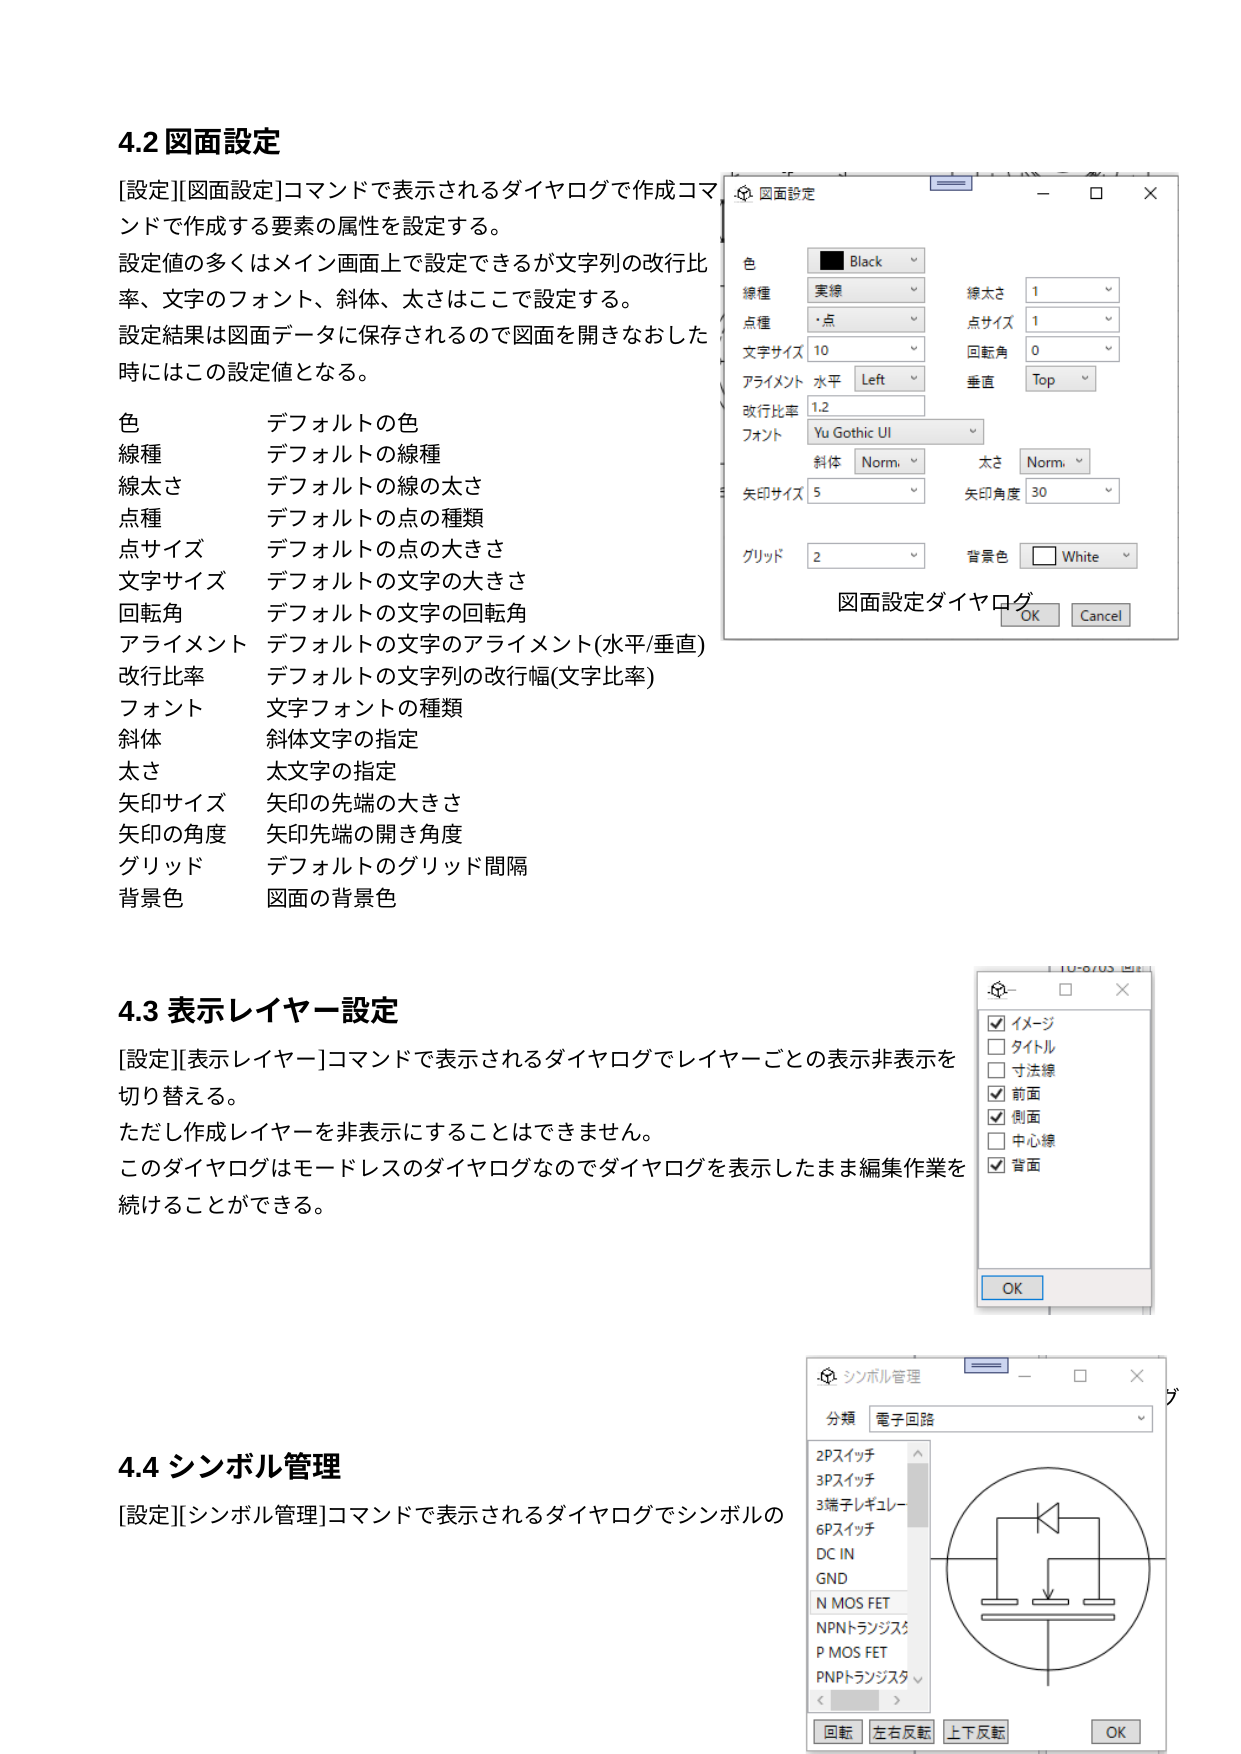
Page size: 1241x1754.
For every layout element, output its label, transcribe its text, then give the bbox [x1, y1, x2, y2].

subtitle [1156, 987, 1187, 1030]
subtitle 4.3 表示レイヤー設定 [118, 987, 973, 1030]
picture [973, 966, 1156, 1315]
text フォント 文字フォントの種類 [118, 691, 1187, 722]
picture [805, 1355, 1168, 1754]
subtitle 4.2図面設定 [118, 118, 1187, 160]
text [設定][図面設定]コマンドで表示されるダイヤログで作成コマンドで作成する要素の属性を設定する。 設定値の多くはメイン画面上で設定できるが文字列の改行比率、文字のフォント、斜体、太さはここで設定する。 設定結果は図面データに保存されるので図面を開きなおした時にはこの設定値となる。 [118, 173, 720, 386]
text 改行比率 デフォルトの文字列の改行幅(文字比率) [118, 659, 1187, 691]
text 線太さ デフォルトの線の太さ [118, 469, 720, 501]
picture [720, 172, 1179, 641]
subtitle 4.4 シンボル管理 [118, 1444, 805, 1486]
text 線種 デフォルトの線種 [118, 437, 720, 469]
text [1156, 1042, 1187, 1219]
text 文字サイズ デフォルトの文字の大きさ [118, 564, 720, 596]
text 矢印サイズ 矢印の先端の大きさ [118, 786, 1187, 817]
text 点種 デフォルトの点の種類 [118, 501, 720, 532]
text 斜体 斜体文字の指定 [118, 722, 1187, 754]
text 色 デフォルトの色 [118, 406, 720, 437]
text [設定][シンボル管理]コマンドで表示されるダイヤログでシンボルの [118, 1498, 805, 1530]
text 点サイズ デフォルトの点の大きさ [118, 532, 720, 564]
text [1179, 437, 1187, 469]
text 矢印の角度 矢印先端の開き角度 [118, 817, 1187, 849]
text 回転角 デフォルトの文字の回転角 [118, 596, 720, 627]
text [1179, 406, 1187, 437]
text 背景色 図面の背景色 [118, 881, 1187, 912]
text グリッド デフォルトのグリッド間隔 [118, 849, 1187, 881]
text アライメント デフォルトの文字のアライメント(水平/垂直) [118, 627, 1187, 659]
text 太さ 太文字の指定 [118, 754, 1187, 786]
text [設定][表示レイヤー]コマンドで表示されるダイヤログでレイヤーごとの表示非表示を切り替える。 ただし作成レイヤーを非表示にすることはできません。 このダイヤログはモードレスのダイヤログなのでダイヤログを表示したまま編集作業を続けることができる。 [118, 1042, 973, 1219]
subtitle [1168, 1444, 1187, 1486]
